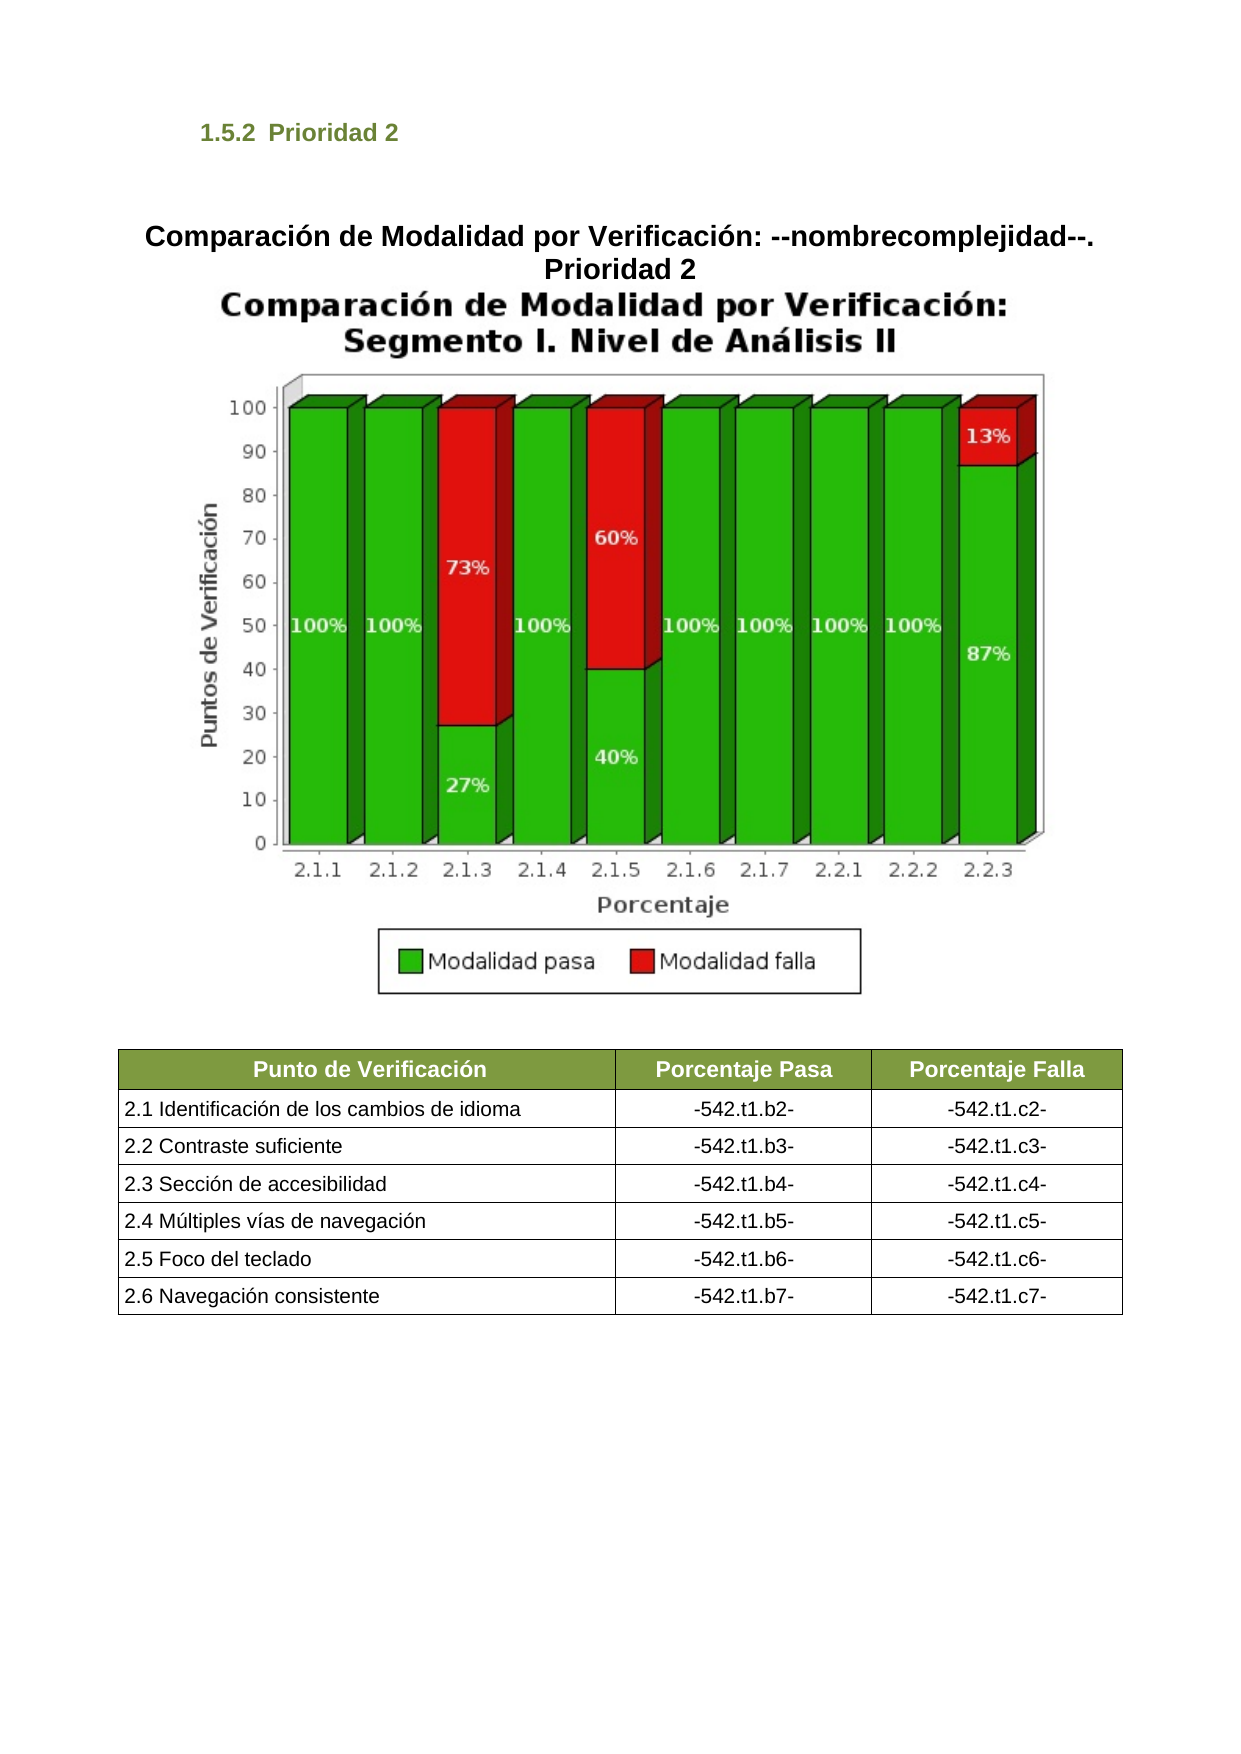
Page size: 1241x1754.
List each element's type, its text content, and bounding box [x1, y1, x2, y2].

table_cell -542.t1.c6- [872, 1240, 1122, 1277]
table_cell -542.t1.b2- [616, 1090, 871, 1127]
table_cell -542.t1.b7- [616, 1278, 871, 1314]
table_cell 2.4 Múltiples vías de navegación [119, 1203, 615, 1239]
table_cell -542.t1.b5- [616, 1203, 871, 1239]
subtitle Prioridad 2 [193, 118, 1122, 147]
text Comparación de Modalidad por Verificación: --nombrecomplejidad--. Prioridad 2 [118, 219, 1122, 286]
table_header Porcentaje Falla [872, 1050, 1122, 1089]
table_header Punto de Verificación [119, 1050, 615, 1089]
table_cell -542.t1.b4- [616, 1165, 871, 1202]
table_header Porcentaje Pasa [616, 1050, 871, 1089]
table_cell 2.3 Sección de accesibilidad [119, 1165, 615, 1202]
table_cell 2.2 Contraste suficiente [119, 1128, 615, 1164]
table_cell 2.1 Identificación de los cambios de idioma [119, 1090, 615, 1127]
picture [178, 285, 1062, 996]
table_cell -542.t1.c3- [872, 1128, 1122, 1164]
table_cell -542.t1.b6- [616, 1240, 871, 1277]
table_cell -542.t1.c4- [872, 1165, 1122, 1202]
table_cell 2.6 Navegación consistente [119, 1278, 615, 1314]
table_cell -542.t1.c7- [872, 1278, 1122, 1314]
table_cell -542.t1.c5- [872, 1203, 1122, 1239]
table_cell -542.t1.b3- [616, 1128, 871, 1164]
table_cell 2.5 Foco del teclado [119, 1240, 615, 1277]
table_cell -542.t1.c2- [872, 1090, 1122, 1127]
